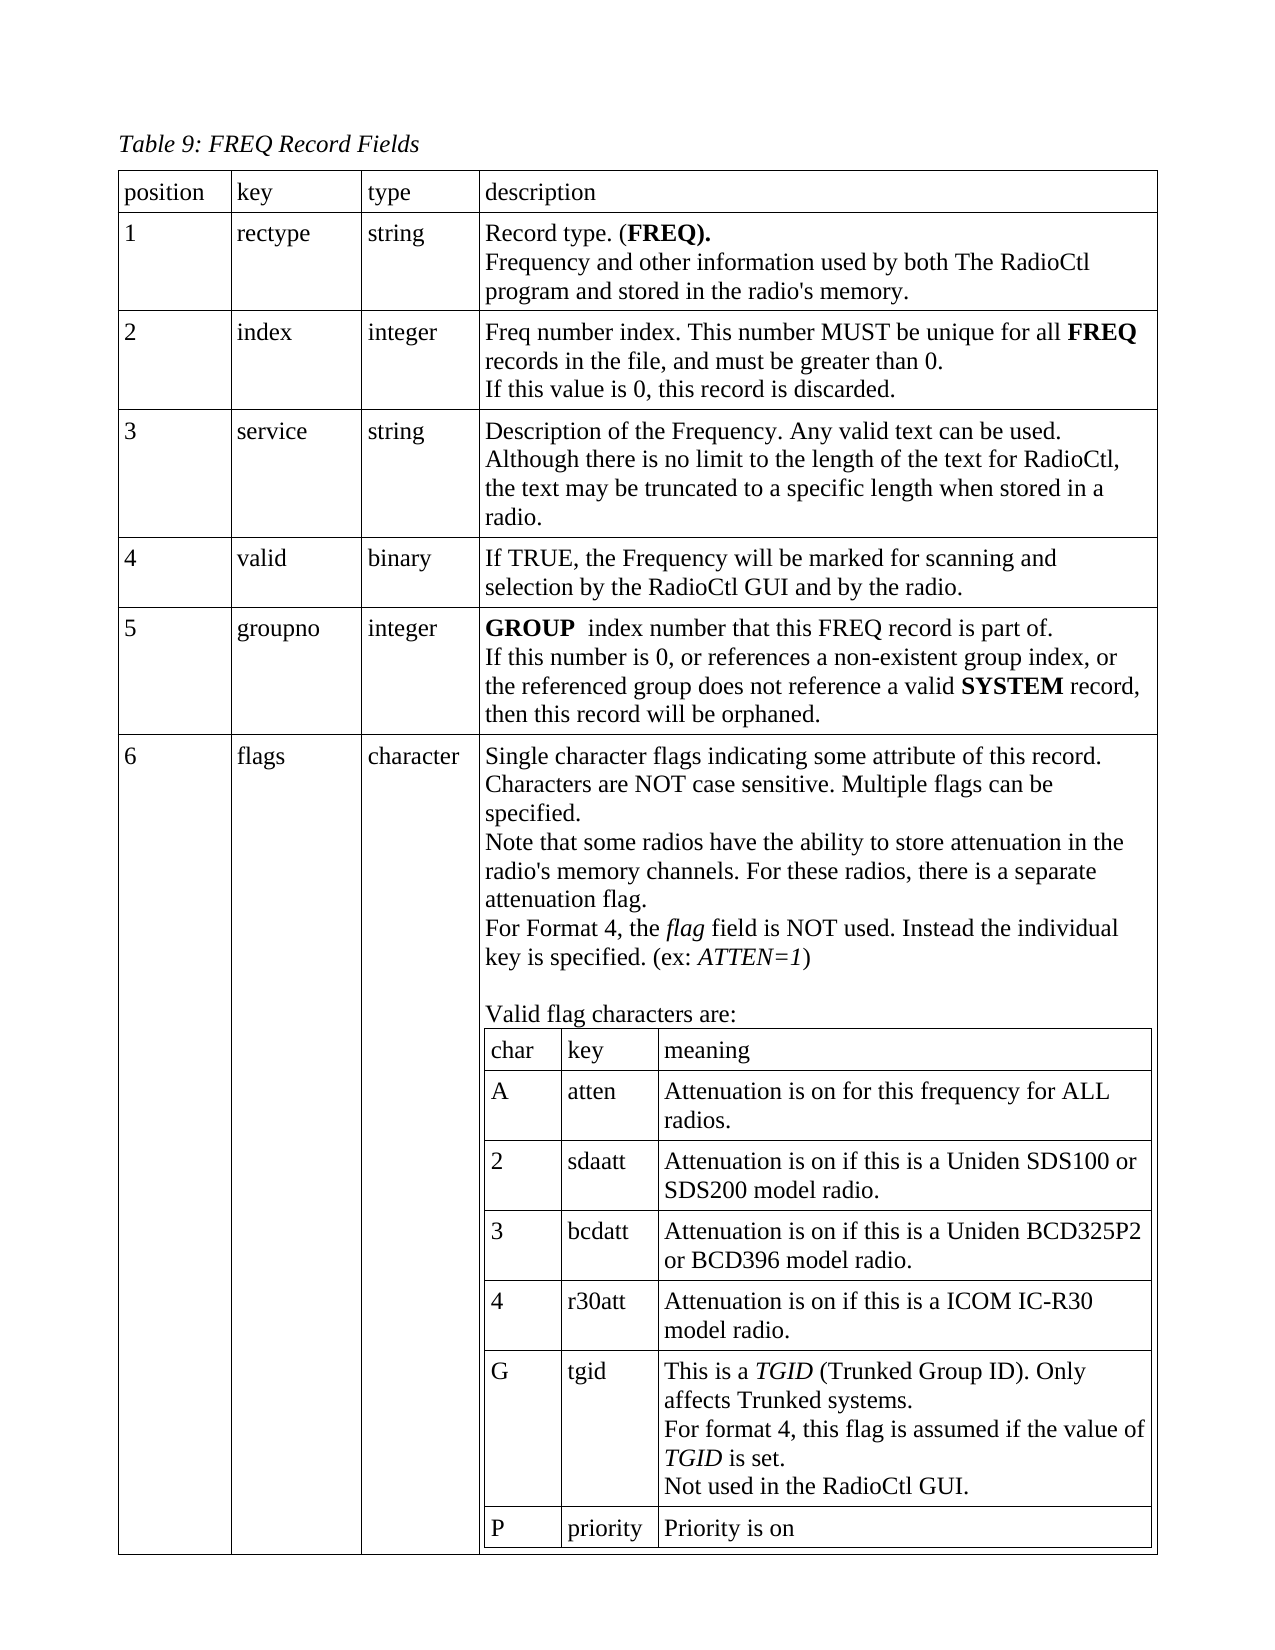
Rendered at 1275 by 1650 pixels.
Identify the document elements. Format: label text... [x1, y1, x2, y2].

table_cell binary [362, 538, 479, 607]
table_cell G [485, 1351, 561, 1506]
table_cell flags [232, 735, 361, 1554]
table_cell Attenuation is on if this is a Uniden BCD325P2 or BCD396 model radio. [659, 1211, 1151, 1279]
table_cell service [232, 410, 361, 537]
table_cell Single character flags indicating some attribute of this record. Characters are NOT case sensitive. Multiple flags can be specified. Note that some radios have the ability to store attenuation in the radio's memory channels. For these radios, there is a separate attenuation flag. For Format 4, the flag field is NOT used. Instead the individual key is specified. (ex: ATTEN=1) Valid flag characters are: [480, 735, 1157, 1554]
table_cell string [362, 213, 479, 310]
table_cell 4 [119, 538, 231, 607]
table_header type [362, 171, 479, 212]
table_cell If TRUE, the Frequency will be marked for scanning and selection by the RadioCtl GUI and by the radio. [480, 538, 1157, 607]
table_cell Freq number index. This number MUST be unique for all FREQ records in the file, and must be greater than 0. If this value is 0, this record is discarded. [480, 311, 1157, 409]
table_cell r30att [562, 1281, 658, 1349]
table_cell sdaatt [562, 1141, 658, 1209]
table_cell Priority is on [659, 1507, 1151, 1547]
table_cell 3 [119, 410, 231, 537]
table_cell character [362, 735, 479, 1554]
table_cell This is a TGID (Trunked Group ID). Only affects Trunked systems. For format 4, this flag is assumed if the value of TGID is set. Not used in the RadioCtl GUI. [659, 1351, 1151, 1506]
table_cell integer [362, 608, 479, 734]
table_header meaning [659, 1029, 1151, 1069]
table_cell Attenuation is on if this is a Uniden SDS100 or SDS200 model radio. [659, 1141, 1151, 1209]
table_cell 1 [119, 213, 231, 310]
table_cell tgid [562, 1351, 658, 1506]
table_cell Attenuation is on if this is a ICOM IC-R30 model radio. [659, 1281, 1151, 1349]
table_header char [485, 1029, 561, 1069]
table_cell 6 [119, 735, 231, 1554]
table_cell valid [232, 538, 361, 607]
table_header description [480, 171, 1157, 212]
table_header position [119, 171, 231, 212]
table_cell integer [362, 311, 479, 409]
table_cell index [232, 311, 361, 409]
table_cell rectype [232, 213, 361, 310]
table_cell bcdatt [562, 1211, 658, 1279]
table_cell P [485, 1507, 561, 1547]
table_cell 5 [119, 608, 231, 734]
table_cell groupno [232, 608, 361, 734]
table_cell Description of the Frequency. Any valid text can be used. Although there is no limit to the length of the text for RadioCtl, the text may be truncated to a specific length when stored in a radio. [480, 410, 1157, 537]
table_cell Attenuation is on for this frequency for ALL radios. [659, 1071, 1151, 1139]
table_cell A [485, 1071, 561, 1139]
table_cell priority [562, 1507, 658, 1547]
table_cell atten [562, 1071, 658, 1139]
table_cell GROUP index number that this FREQ record is part of. If this number is 0, or references a non-existent group index, or the referenced group does not reference a valid SYSTEM record, then this record will be orphaned. [480, 608, 1157, 734]
text Table 9: FREQ Record Fields [118, 129, 1216, 158]
table_cell 4 [485, 1281, 561, 1349]
table_header key [562, 1029, 658, 1069]
table_cell 2 [485, 1141, 561, 1209]
table_header key [232, 171, 361, 212]
table_cell 2 [119, 311, 231, 409]
table_cell Record type. (FREQ). Frequency and other information used by both The RadioCtl program and stored in the radio's memory. [480, 213, 1157, 310]
table_cell string [362, 410, 479, 537]
table_cell 3 [485, 1211, 561, 1279]
